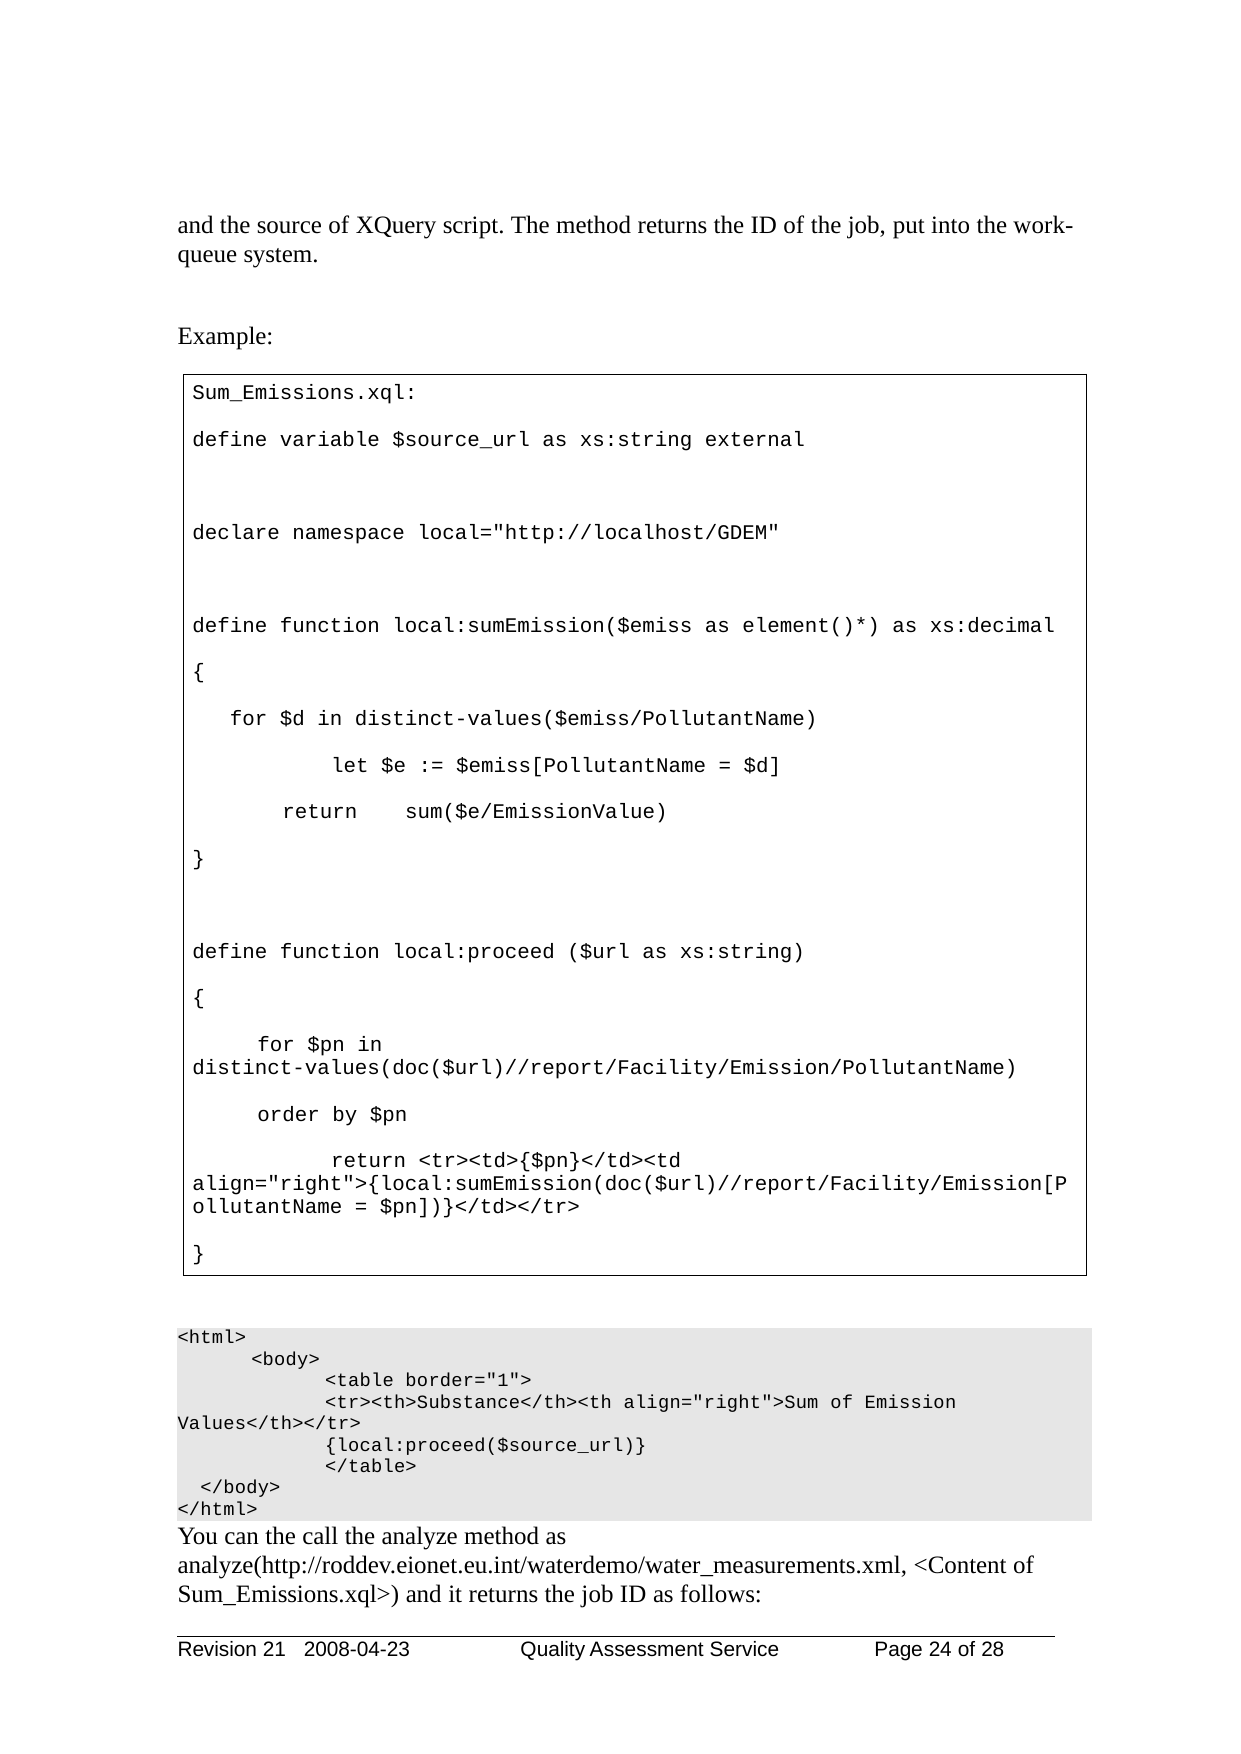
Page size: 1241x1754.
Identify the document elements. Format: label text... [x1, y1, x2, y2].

list </table> [177, 1456, 1092, 1478]
text Sum_Emissions.xql: [184, 375, 1086, 406]
text define function local:sumEmission($emiss as element()*) as xs:decimal [184, 606, 1086, 638]
text for $d in distinct-values($emiss/PollutantName) [184, 699, 1086, 731]
list </html> [177, 1499, 1092, 1521]
text order by $pn [184, 1095, 1086, 1127]
text return sum($e/EmissionValue) [184, 793, 1086, 824]
text define function local:proceed ($url as xs:string) [184, 932, 1086, 964]
list {local:proceed($source_url)} [177, 1435, 1092, 1456]
text { [184, 653, 1086, 685]
text return <tr><td>{$pn}</td><td align="right">{local:sumEmission(doc($url)//report/Facility/Emission[PollutantName = $pn])}</td></tr> [184, 1142, 1086, 1219]
text let $e := $emiss[PollutantName = $d] [184, 746, 1086, 778]
text { [184, 979, 1086, 1011]
list <table border="1"> [177, 1371, 1092, 1392]
text define variable $source_url as xs:string external [184, 420, 1086, 452]
text for $pn in distinct-values(doc($url)//report/Facility/Emission/PollutantName) [184, 1025, 1086, 1080]
text } [184, 1234, 1086, 1275]
text declare namespace local="http://localhost/GDEM" [184, 513, 1086, 545]
list <html> [177, 1328, 1092, 1349]
text and the source of XQuery script. The method returns the ID of the job, put into the work-queue system. [177, 210, 1092, 268]
list <tr><th>Substance</th><th align="right">Sum of Emission Values</th></tr> [177, 1392, 1092, 1435]
list <body> [177, 1349, 1092, 1371]
text You can the call the analyze method as analyze(http://roddev.eionet.eu.int/waterdemo/water_measurements.xml, <Content of Sum_Emissions.xql>) and it returns the job ID as follows: [177, 1521, 1092, 1608]
list </body> [177, 1478, 1092, 1499]
text Example: [177, 321, 1092, 350]
text } [184, 839, 1086, 871]
